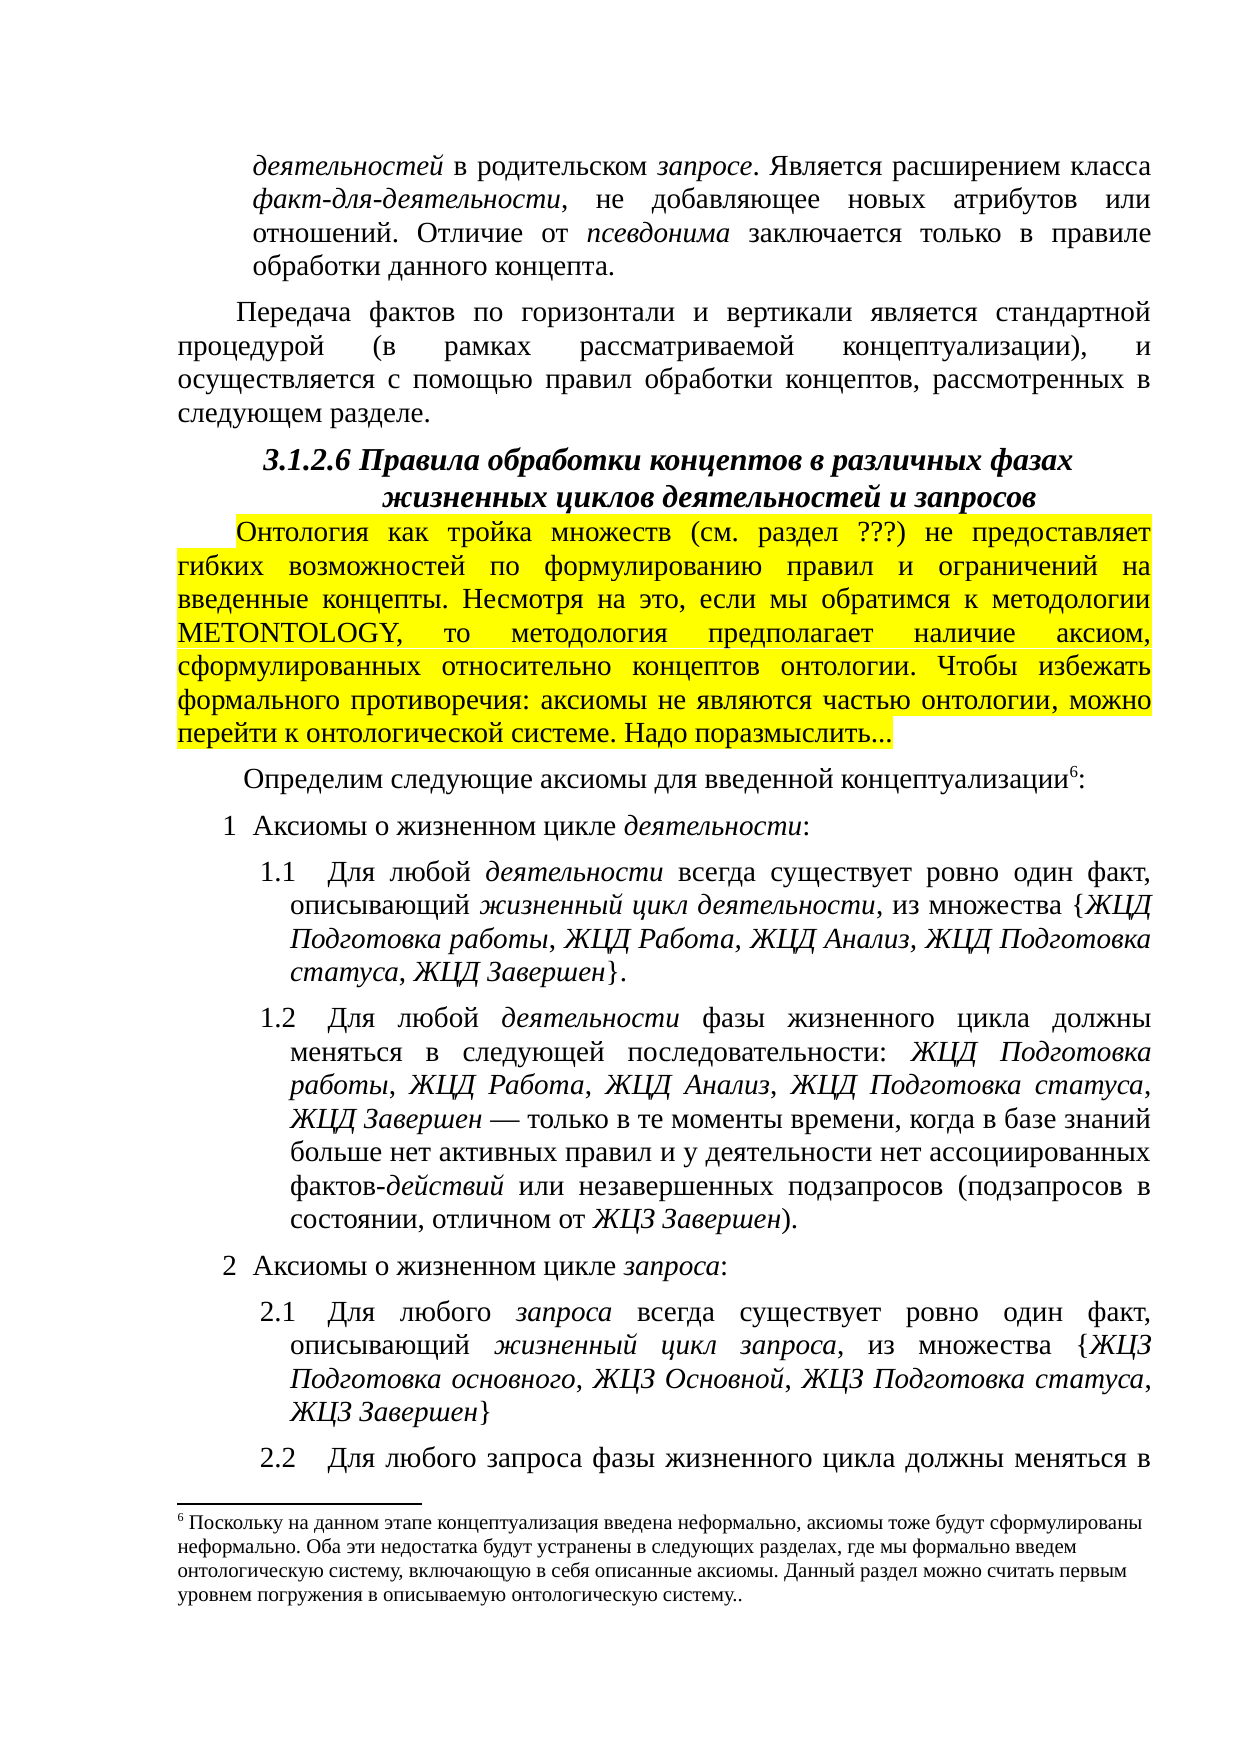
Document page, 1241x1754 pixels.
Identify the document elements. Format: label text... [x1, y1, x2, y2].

text Определим следующие аксиомы для введенной концептуализации: [177, 762, 1152, 795]
text Онтология как тройка множеств (см. раздел ???) не предоставляет гибких возможностей по формулированию правил и ограничений на введенные концепты. Несмотря на это, если мы обратимся к методологии METONTOLOGY, то методология предполагает наличие аксиом, сформулированных относительно концептов онтологии. Чтобы избежать формального противоречия: аксиомы не являются частью онтологии, можно перейти к онтологической системе. Надо поразмыслить... [177, 514, 1152, 749]
list Для любой деятельности фазы жизненного цикла должны меняться в следующей последовательности: ЖЦД Подготовка работы, ЖЦД Работа, ЖЦД Анализ, ЖЦД Подготовка статуса, ЖЦД Завершен — только в те моменты времени, когда в базе знаний больше нет активных правил и у деятельности нет ассоциированных фактов-действий или незавершенных подзапросов (подзапросов в состоянии, отличном от ЖЦЗ Завершен). [252, 1000, 1152, 1235]
list Для любой деятельности всегда существует ровно один факт, описывающий жизненный цикл деятельности, из множества {ЖЦД Подготовка работы, ЖЦД Работа, ЖЦД Анализ, ЖЦД Подготовка статуса, ЖЦД Завершен}. [252, 854, 1152, 988]
subtitle Правила обработки концептов в различных фазах жизненных циклов деятельностей и запросов [177, 441, 1152, 514]
text Передача фактов по горизонтали и вертикали является стандартной процедурой (в рамках рассматриваемой концептуализации), и осуществляется с помощью правил обработки концептов, рассмотренных в следующем разделе. [177, 294, 1152, 428]
list деятельностей в родительском запросе. Является расширением класса факт-для-деятельности, не добавляющее новых атрибутов или отношений. Отличие от псевдонима заключается только в правиле обработки данного концепта. [215, 148, 1152, 282]
text Поскольку на данном этапе концептуализация введена неформально, аксиомы тоже будут сформулированы неформально. Оба эти недостатка будут устранены в следующих разделах, где мы формально введем онтологическую систему, включающую в себя описанные аксиомы. Данный раздел можно считать первым уровнем погружения в описываемую онтологическую систему.. [177, 1510, 1152, 1606]
list Для любого запроса всегда существует ровно один факт, описывающий жизненный цикл запроса, из множества {ЖЦЗ Подготовка основного, ЖЦЗ Основной, ЖЦЗ Подготовка статуса, ЖЦЗ Завершен} [252, 1294, 1152, 1428]
list Аксиомы о жизненном цикле деятельности: [215, 808, 1152, 841]
list Аксиомы о жизненном цикле запроса: [215, 1248, 1152, 1281]
list Для любого запроса фазы жизненного цикла должны меняться в [252, 1440, 1152, 1474]
